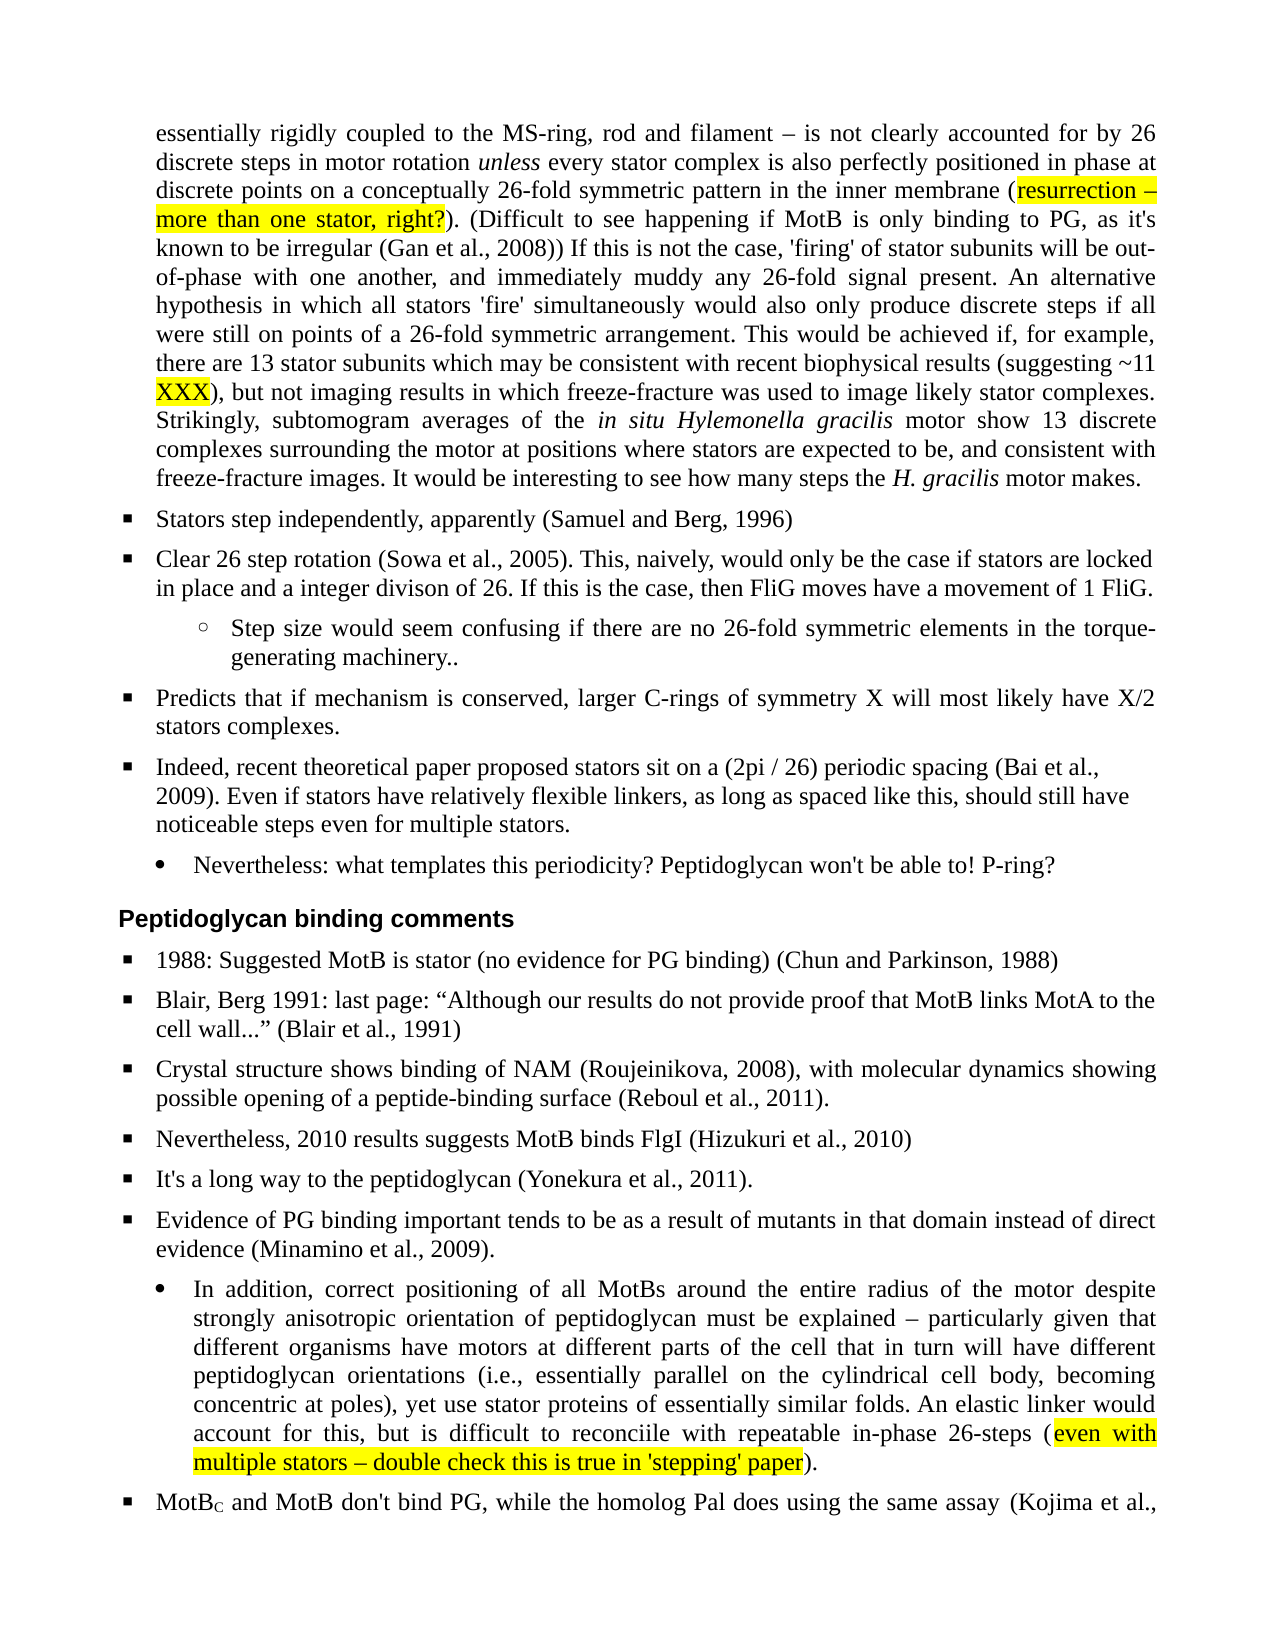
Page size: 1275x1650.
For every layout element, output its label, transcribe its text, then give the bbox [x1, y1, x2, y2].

list Blair, Berg 1991: last page: “Although our results do not provide proof that MotB links MotA to the cell wall...” (Blair et al., 1991) [118, 985, 1157, 1043]
list In addition, correct positioning of all MotBs around the entire radius of the motor despite strongly anisotropic orientation of peptidoglycan must be explained – particularly given that different organisms have motors at different parts of the cell that in turn will have different peptidoglycan orientations (i.e., essentially parallel on the cylindrical cell body, becoming concentric at poles), yet use stator proteins of essentially similar folds. An elastic linker would account for this, but is difficult to reconciile with repeatable in-phase 26-steps (even with multiple stators – double check this is true in 'stepping' paper). [156, 1274, 1157, 1475]
list MotBC and MotB don't bind PG, while the homolog Pal does using the same assay (Kojima et al., [118, 1487, 1157, 1516]
subtitle Peptidoglycan binding comments [118, 904, 1157, 932]
list Step size would seem confusing if there are no 26-fold symmetric elements in the torque-generating machinery.. [193, 613, 1157, 671]
list Indeed, recent theoretical paper proposed stators sit on a (2pi / 26) periodic spacing (Bai et al., 2009). Even if stators have relatively flexible linkers, as long as spaced like this, should still have noticeable steps even for multiple stators. [118, 752, 1157, 838]
list essentially rigidly coupled to the MS-ring, rod and filament – is not clearly accounted for by 26 discrete steps in motor rotation unless every stator complex is also perfectly positioned in phase at discrete points on a conceptually 26-fold symmetric pattern in the inner membrane (resurrection – more than one stator, right?). (Difficult to see happening if MotB is only binding to PG, as it's known to be irregular (Gan et al., 2008)) If this is not the case, 'firing' of stator subunits will be out-of-phase with one another, and immediately muddy any 26-fold signal present. An alternative hypothesis in which all stators 'fire' simultaneously would also only produce discrete steps if all were still on points of a 26-fold symmetric arrangement. This would be achieved if, for example, there are 13 stator subunits which may be consistent with recent biophysical results (suggesting ~11 XXX), but not imaging results in which freeze-fracture was used to image likely stator complexes. Strikingly, subtomogram averages of the in situ Hylemonella gracilis motor show 13 discrete complexes surrounding the motor at positions where stators are expected to be, and consistent with freeze-fracture images. It would be interesting to see how many steps the H. gracilis motor makes. [118, 118, 1157, 492]
list It's a long way to the peptidoglycan (Yonekura et al., 2011). [118, 1164, 1157, 1193]
list 1988: Suggested MotB is stator (no evidence for PG binding) (Chun and Parkinson, 1988) [118, 945, 1157, 973]
list Predicts that if mechanism is conserved, larger C-rings of symmetry X will most likely have X/2 stators complexes. [118, 683, 1157, 740]
list Nevertheless: what templates this periodicity? Peptidoglycan won't be able to! P-ring? [156, 850, 1157, 879]
list Clear 26 step rotation (Sowa et al., 2005). This, naively, would only be the case if stators are locked in place and a integer divison of 26. If this is the case, then FliG moves have a movement of 1 FliG. [118, 544, 1157, 602]
list Nevertheless, 2010 results suggests MotB binds FlgI (Hizukuri et al., 2010) [118, 1124, 1157, 1153]
list Crystal structure shows binding of NAM (Roujeinikova, 2008), with molecular dynamics showing possible opening of a peptide-binding surface (Reboul et al., 2011). [118, 1054, 1157, 1112]
list Stators step independently, apparently (Samuel and Berg, 1996) [118, 504, 1157, 532]
list Evidence of PG binding important tends to be as a result of mutants in that domain instead of direct evidence (Minamino et al., 2009). [118, 1205, 1157, 1262]
